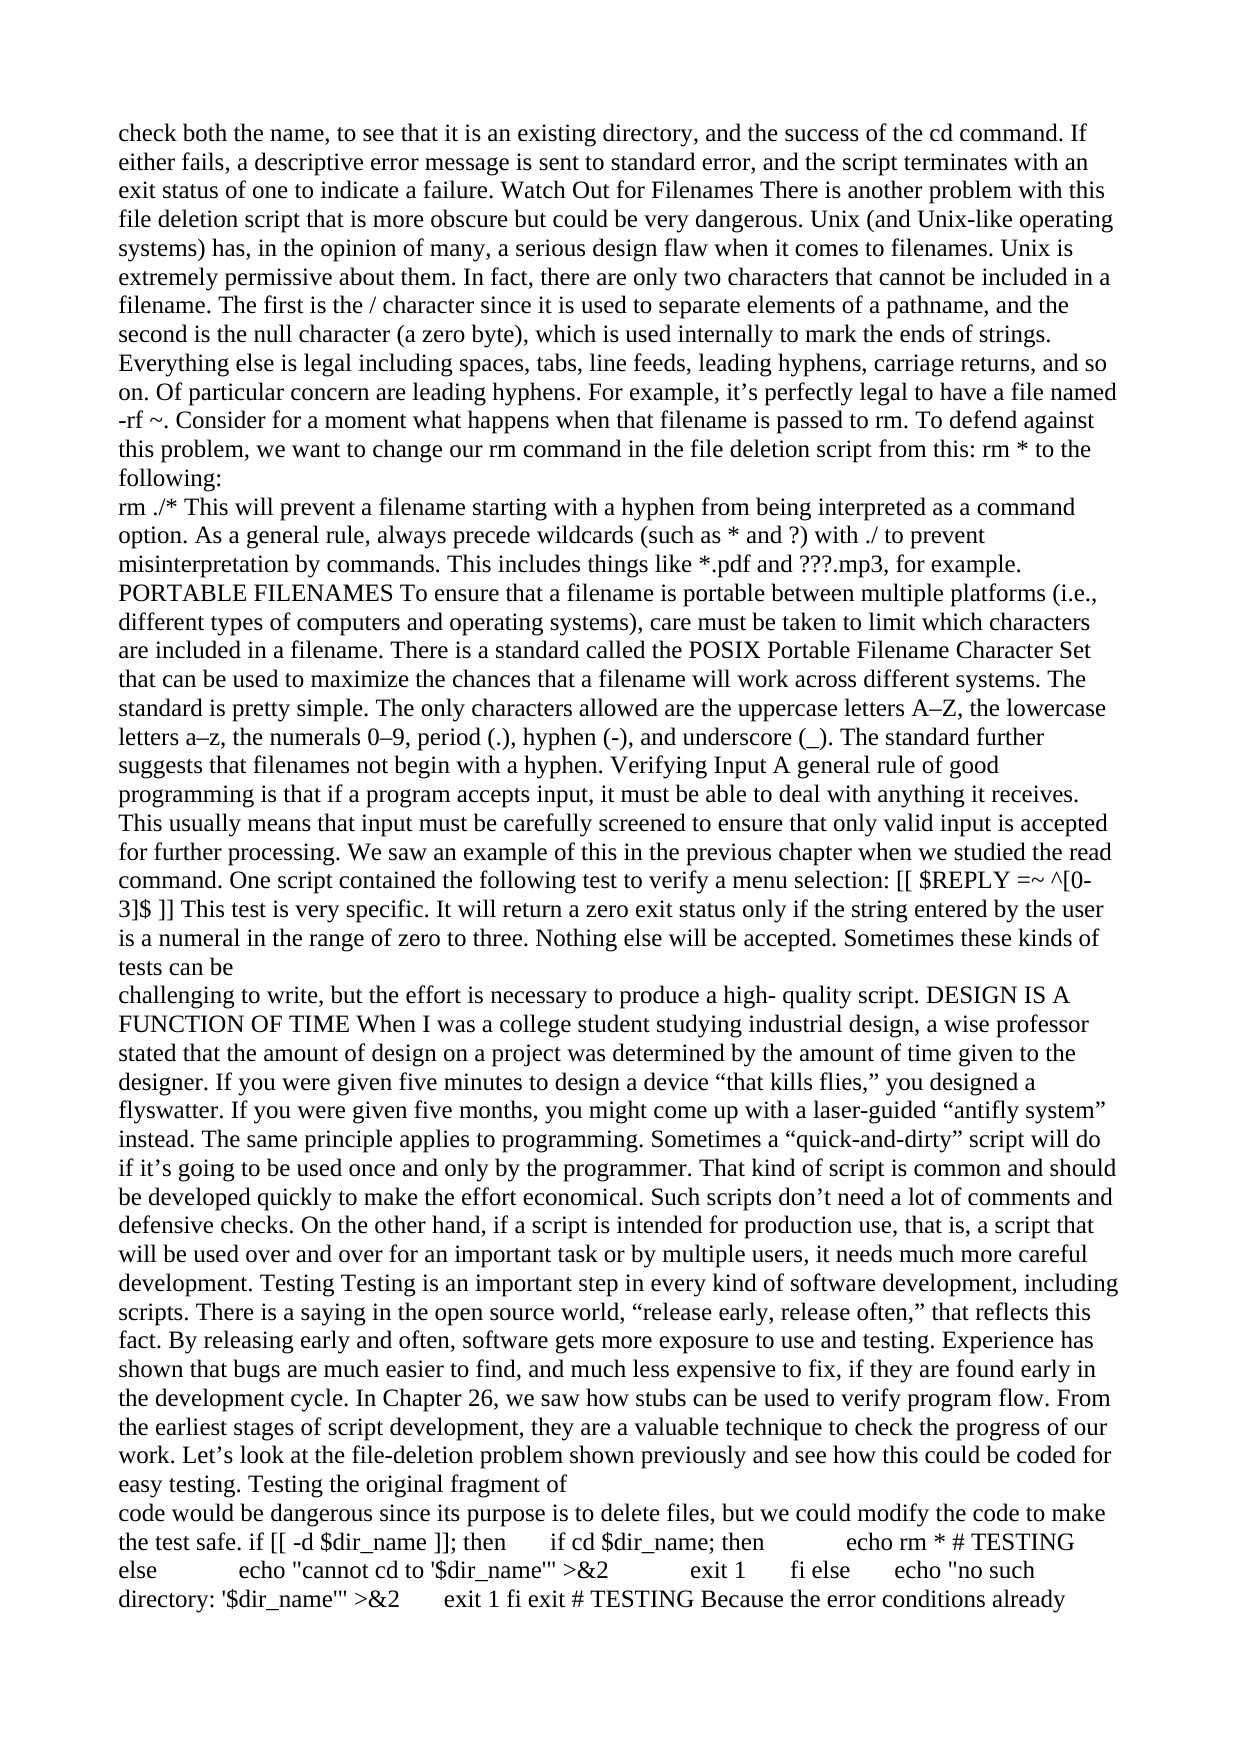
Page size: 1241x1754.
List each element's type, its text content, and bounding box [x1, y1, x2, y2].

text code would be dangerous since its purpose is to delete files, but we could modify the code to make the test safe. if [[ -d $dir_name ]]; then if cd $dir_name; then echo rm * # TESTING else echo "cannot cd to '$dir_name'" >&2 exit 1 fi else echo "no such directory: '$dir_name'" >&2 exit 1 fi exit # TESTING Because the error conditions already [118, 1498, 1122, 1613]
text check both the name, to see that it is an existing directory, and the success of the cd command. If either fails, a descriptive error message is sent to standard error, and the script terminates with an exit status of one to indicate a failure. Watch Out for Filenames There is another problem with this file deletion script that is more obscure but could be very dangerous. Unix (and Unix-like operating systems) has, in the opinion of many, a serious design flaw when it comes to filenames. Unix is extremely permissive about them. In fact, there are only two characters that cannot be included in a filename. The first is the / character since it is used to separate elements of a pathname, and the second is the null character (a zero byte), which is used internally to mark the ends of strings. Everything else is legal including spaces, tabs, line feeds, leading hyphens, carriage returns, and so on. Of particular concern are leading hyphens. For example, it’s perfectly legal to have a file named -rf ~. Consider for a moment what happens when that filename is passed to rm. To defend against this problem, we want to change our rm command in the file deletion script from this: rm * to the following: [118, 118, 1122, 492]
text rm ./* This will prevent a filename starting with a hyphen from being interpreted as a command option. As a general rule, always precede wildcards (such as * and ?) with ./ to prevent misinterpretation by commands. This includes things like *.pdf and ???.mp3, for example. PORTABLE FILENAMES To ensure that a filename is portable between multiple platforms (i.e., different types of computers and operating systems), care must be taken to limit which characters are included in a filename. There is a standard called the POSIX Portable Filename Character Set that can be used to maximize the chances that a filename will work across different systems. The standard is pretty simple. The only characters allowed are the uppercase letters A–Z, the lowercase letters a–z, the numerals 0–9, period (.), hyphen (-), and underscore (_). The standard further suggests that filenames not begin with a hyphen. Verifying Input A general rule of good programming is that if a program accepts input, it must be able to deal with anything it receives. This usually means that input must be carefully screened to ensure that only valid input is accepted for further processing. We saw an example of this in the previous chapter when we studied the read command. One script contained the following test to verify a menu selection: [[ $REPLY =~ ^[0-3]$ ]] This test is very specific. It will return a zero exit status only if the string entered by the user is a numeral in the range of zero to three. Nothing else will be accepted. Sometimes these kinds of tests can be [118, 492, 1122, 981]
text challenging to write, but the effort is necessary to produce a high- quality script. DESIGN IS A FUNCTION OF TIME When I was a college student studying industrial design, a wise professor stated that the amount of design on a project was determined by the amount of time given to the designer. If you were given five minutes to design a device “that kills flies,” you designed a flyswatter. If you were given five months, you might come up with a laser-guided “antifly system” instead. The same principle applies to programming. Sometimes a “quick-and-dirty” script will do if it’s going to be used once and only by the programmer. That kind of script is common and should be developed quickly to make the effort economical. Such scripts don’t need a lot of comments and defensive checks. On the other hand, if a script is intended for production use, that is, a script that will be used over and over for an important task or by multiple users, it needs much more careful development. Testing Testing is an important step in every kind of software development, including scripts. There is a saying in the open source world, “release early, release often,” that reflects this fact. By releasing early and often, software gets more exposure to use and testing. Experience has shown that bugs are much easier to find, and much less expensive to fix, if they are found early in the development cycle. In Chapter 26, we saw how stubs can be used to verify program flow. From the earliest stages of script development, they are a valuable technique to check the progress of our work. Let’s look at the file-deletion problem shown previously and see how this could be coded for easy testing. Testing the original fragment of [118, 981, 1122, 1498]
